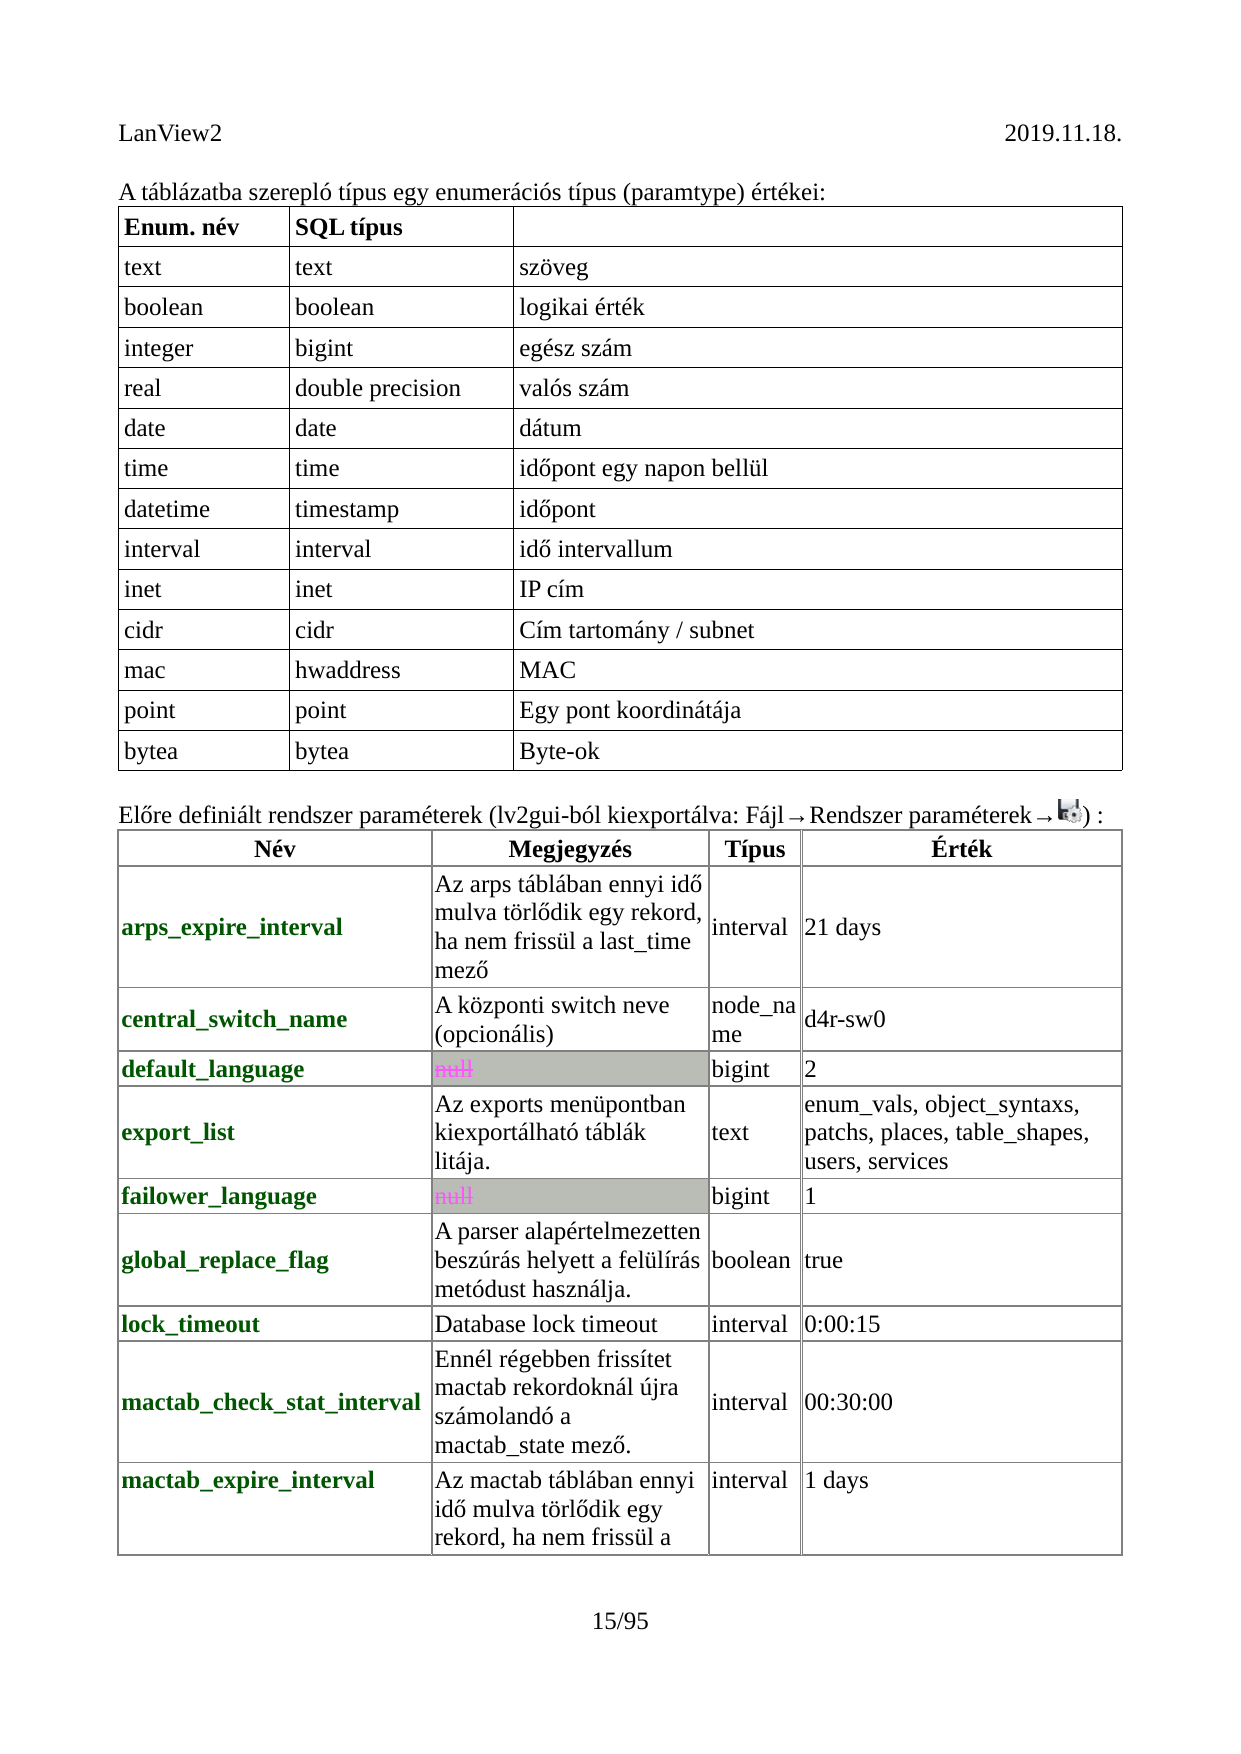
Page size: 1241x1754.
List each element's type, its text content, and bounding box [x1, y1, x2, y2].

table_cell d4r-sw0 [803, 988, 1121, 1050]
table_cell null [433, 1052, 708, 1085]
table_cell true [803, 1214, 1121, 1305]
table_cell A parser alapértelmezetten beszúrás helyett a felülírás metódust használja. [433, 1214, 708, 1305]
table_cell 1 [803, 1179, 1121, 1213]
table_cell cidr [119, 610, 289, 649]
table_cell egész szám [514, 328, 1122, 367]
table_cell arps_expire_interval [119, 867, 431, 987]
table_cell boolean [290, 287, 513, 327]
table_cell default_language [119, 1052, 431, 1085]
table_cell null [433, 1179, 708, 1213]
text A táblázatba szerepló típus egy enumerációs típus (paramtype) értékei: [118, 177, 1122, 206]
table_cell Az exports menüpontban kiexportálható táblák litája. [433, 1087, 708, 1178]
table_cell failower_language [119, 1179, 431, 1213]
table_cell Az mactab táblában ennyi idő mulva törlődik egy rekord, ha nem frissül a [433, 1463, 708, 1554]
table_header Érték [803, 831, 1121, 865]
table_cell export_list [119, 1087, 431, 1178]
table_cell időpont egy napon bellül [514, 449, 1122, 488]
table_cell 21 days [803, 867, 1121, 987]
table_cell inet [290, 570, 513, 609]
table_cell 0:00:15 [803, 1307, 1121, 1340]
table_cell Ennél régebben frissítet mactab rekordoknál újra számolandó a mactab_state mező. [433, 1342, 708, 1462]
table_cell enum_vals, object_syntaxs, patchs, places, table_shapes, users, services [803, 1087, 1121, 1178]
table_cell 1 days [803, 1463, 1121, 1554]
table_cell bigint [710, 1179, 800, 1213]
table_cell Egy pont koordinátája [514, 691, 1122, 730]
table_cell mactab_expire_interval [119, 1463, 431, 1554]
table_cell interval [290, 529, 513, 569]
table_cell dátum [514, 409, 1122, 448]
table_cell valós szám [514, 368, 1122, 407]
picture [1057, 799, 1083, 824]
table_cell datetime [119, 489, 289, 528]
table_cell text [119, 247, 289, 286]
table_cell Database lock timeout [433, 1307, 708, 1340]
table_cell Cím tartomány / subnet [514, 610, 1122, 649]
table_cell lock_timeout [119, 1307, 431, 1340]
table_cell time [290, 449, 513, 488]
table_cell Byte-ok [514, 731, 1122, 770]
table_cell A központi switch neve (opcionális) [433, 988, 708, 1050]
table_cell point [290, 691, 513, 730]
table_cell interval [119, 529, 289, 569]
table_cell point [119, 691, 289, 730]
table_cell date [119, 409, 289, 448]
table_header Megjegyzés [433, 831, 708, 865]
table_header SQL típus [290, 207, 513, 246]
table_cell text [710, 1087, 800, 1178]
table_header Típus [710, 831, 800, 865]
table_cell time [119, 449, 289, 488]
table_header Enum. név [119, 207, 289, 246]
table_cell interval [710, 1463, 800, 1554]
table_cell global_replace_flag [119, 1214, 431, 1305]
table_cell hwaddress [290, 650, 513, 689]
table_cell 2 [803, 1052, 1121, 1085]
table_cell bytea [290, 731, 513, 770]
table_cell mac [119, 650, 289, 689]
table_cell boolean [119, 287, 289, 327]
table_cell real [119, 368, 289, 407]
text Előre definiált rendszer paraméterek (lv2gui-ból kiexportálva: Fájl→Rendszer paraméterek→) : [118, 799, 1122, 829]
table_cell bytea [119, 731, 289, 770]
table_cell szöveg [514, 247, 1122, 286]
table_cell text [290, 247, 513, 286]
table_cell double precision [290, 368, 513, 407]
table_cell cidr [290, 610, 513, 649]
table_cell idő intervallum [514, 529, 1122, 569]
table_cell bigint [710, 1052, 800, 1085]
table_cell Az arps táblában ennyi idő mulva törlődik egy rekord, ha nem frissül a last_time mező [433, 867, 708, 987]
table_cell MAC [514, 650, 1122, 689]
table_cell boolean [710, 1214, 800, 1305]
table_cell IP cím [514, 570, 1122, 609]
table_cell logikai érték [514, 287, 1122, 327]
table_cell interval [710, 1307, 800, 1340]
table_cell inet [119, 570, 289, 609]
table_header [514, 207, 1122, 246]
table_cell 00:30:00 [803, 1342, 1121, 1462]
table_cell időpont [514, 489, 1122, 528]
table_header Név [119, 831, 431, 865]
table_cell timestamp [290, 489, 513, 528]
table_cell bigint [290, 328, 513, 367]
table_cell integer [119, 328, 289, 367]
table_cell interval [710, 867, 800, 987]
table_cell central_switch_name [119, 988, 431, 1050]
table_cell date [290, 409, 513, 448]
table_cell interval [710, 1342, 800, 1462]
table_cell mactab_check_stat_interval [119, 1342, 431, 1462]
table_cell node_name [710, 988, 800, 1050]
